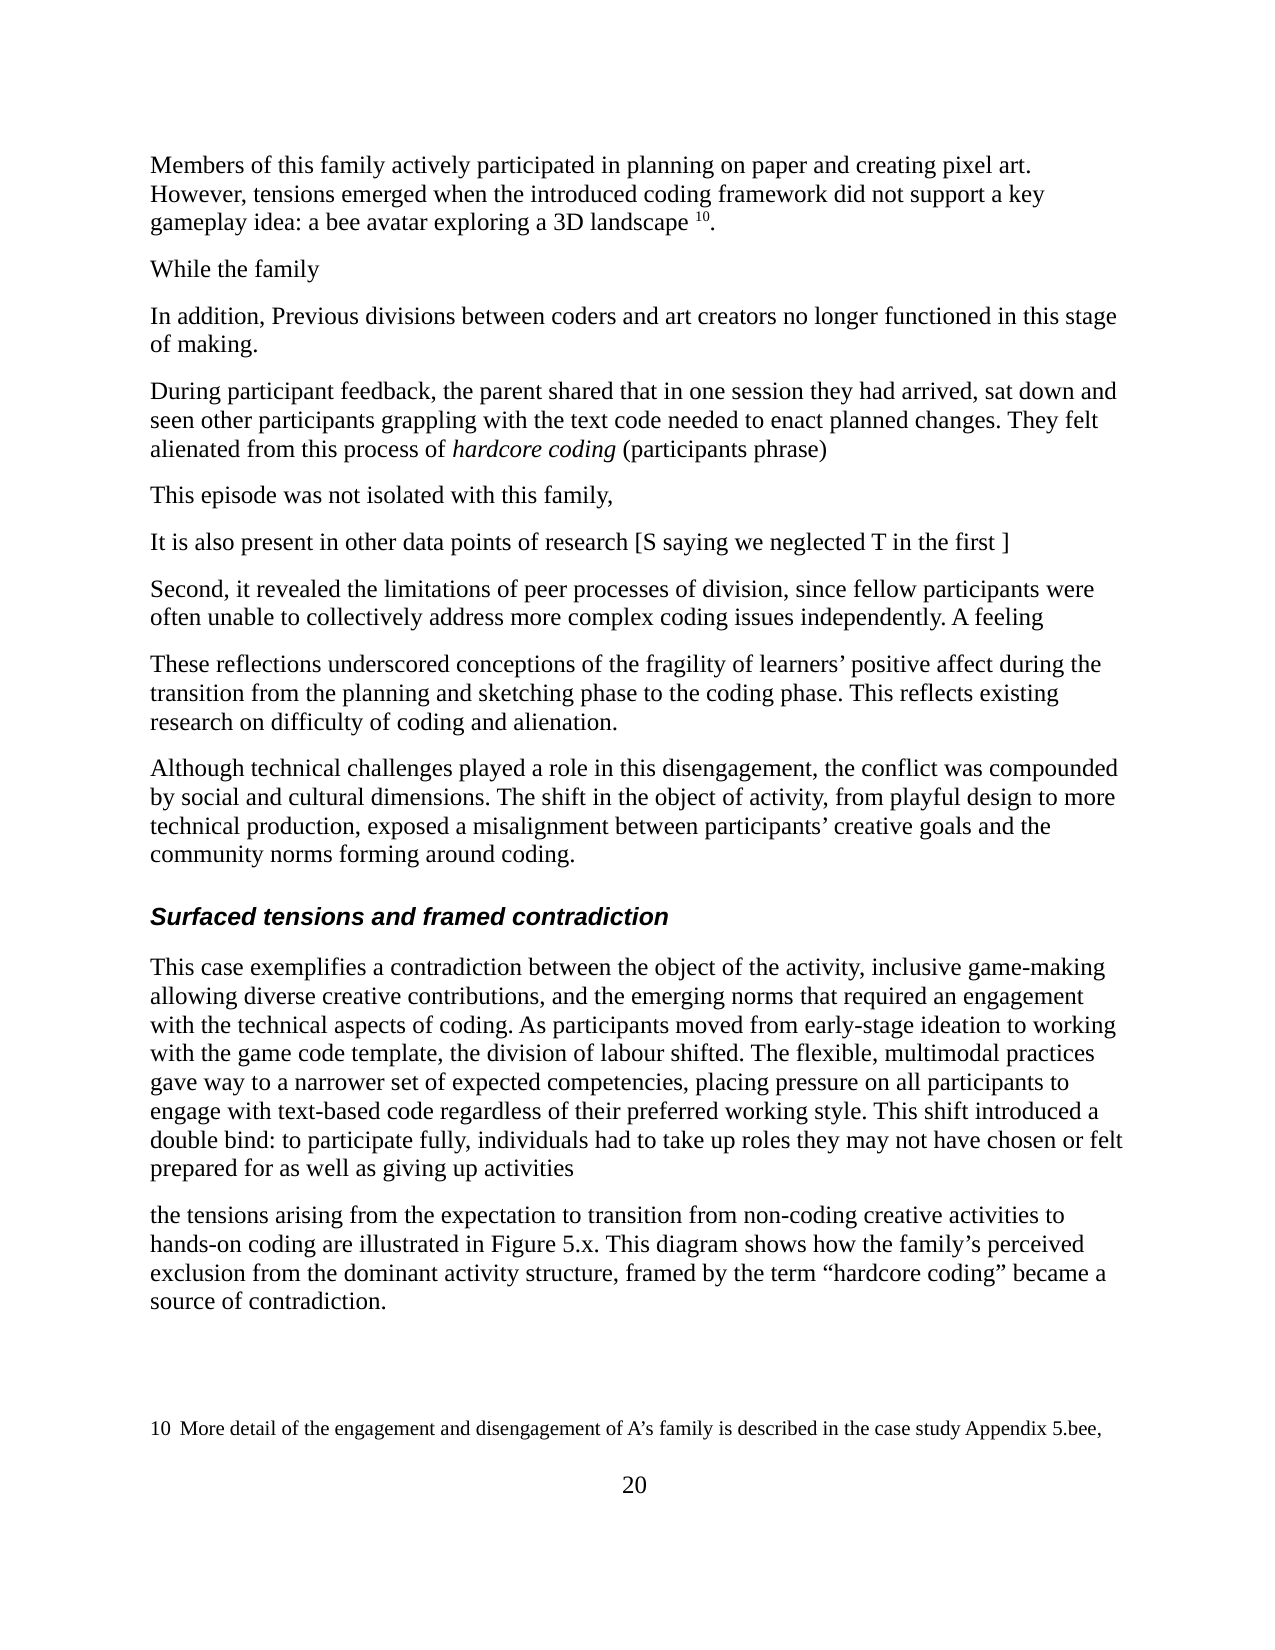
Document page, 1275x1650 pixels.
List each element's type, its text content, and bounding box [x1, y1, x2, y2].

text This episode was not isolated with this family, [150, 480, 1125, 509]
text During participant feedback, the parent shared that in one session they had arrived, sat down and seen other participants grappling with the text code needed to enact planned changes. They felt alienated from this process of hardcore coding (participants phrase) [150, 376, 1125, 462]
text the tensions arising from the expectation to transition from non-coding creative activities to hands-on coding are illustrated in Figure 5.x. This diagram shows how the family’s perceived exclusion from the dominant activity structure, framed by the term “hardcore coding” became a source of contradiction. [150, 1200, 1125, 1315]
text In addition, Previous divisions between coders and art creators no longer functioned in this stage of making. [150, 301, 1125, 358]
text This case exemplifies a contradiction between the object of the activity, inclusive game-making allowing diverse creative contributions, and the emerging norms that required an engagement with the technical aspects of coding. As participants moved from early-stage ideation to working with the game code template, the division of labour shifted. The flexible, multimodal practices gave way to a narrower set of expected competencies, placing pressure on all participants to engage with text-based code regardless of their preferred working style. This shift introduced a double bind: to participate fully, individuals had to take up roles they may not have chosen or felt prepared for as well as giving up activities [150, 952, 1125, 1182]
text Second, it revealed the limitations of peer processes of division, since fellow participants were often unable to collectively address more complex coding issues independently. A feeling [150, 574, 1125, 631]
text Members of this family actively participated in planning on paper and creating pixel art. However, tensions emerged when the introduced coding framework did not support a key gameplay idea: a bee avatar exploring a 3D landscape . [150, 150, 1125, 236]
text While the family [150, 254, 1125, 283]
text These reflections underscored conceptions of the fragility of learners’ positive affect during the transition from the planning and sketching phase to the coding phase. This reflects existing research on difficulty of coding and alienation. [150, 649, 1125, 735]
text Although technical challenges played a role in this disengagement, the conflict was compounded by social and cultural dimensions. The shift in the object of activity, from playful design to more technical production, exposed a misalignment between participants’ creative goals and the community norms forming around coding. [150, 753, 1125, 868]
text More detail of the engagement and disengagement of A’s family is described in the case study Appendix 5.bee, [150, 1416, 1125, 1440]
subtitle Surfaced tensions and framed contradiction [150, 902, 1125, 931]
text It is also present in other data points of research [S saying we neglected T in the first ] [150, 527, 1125, 556]
